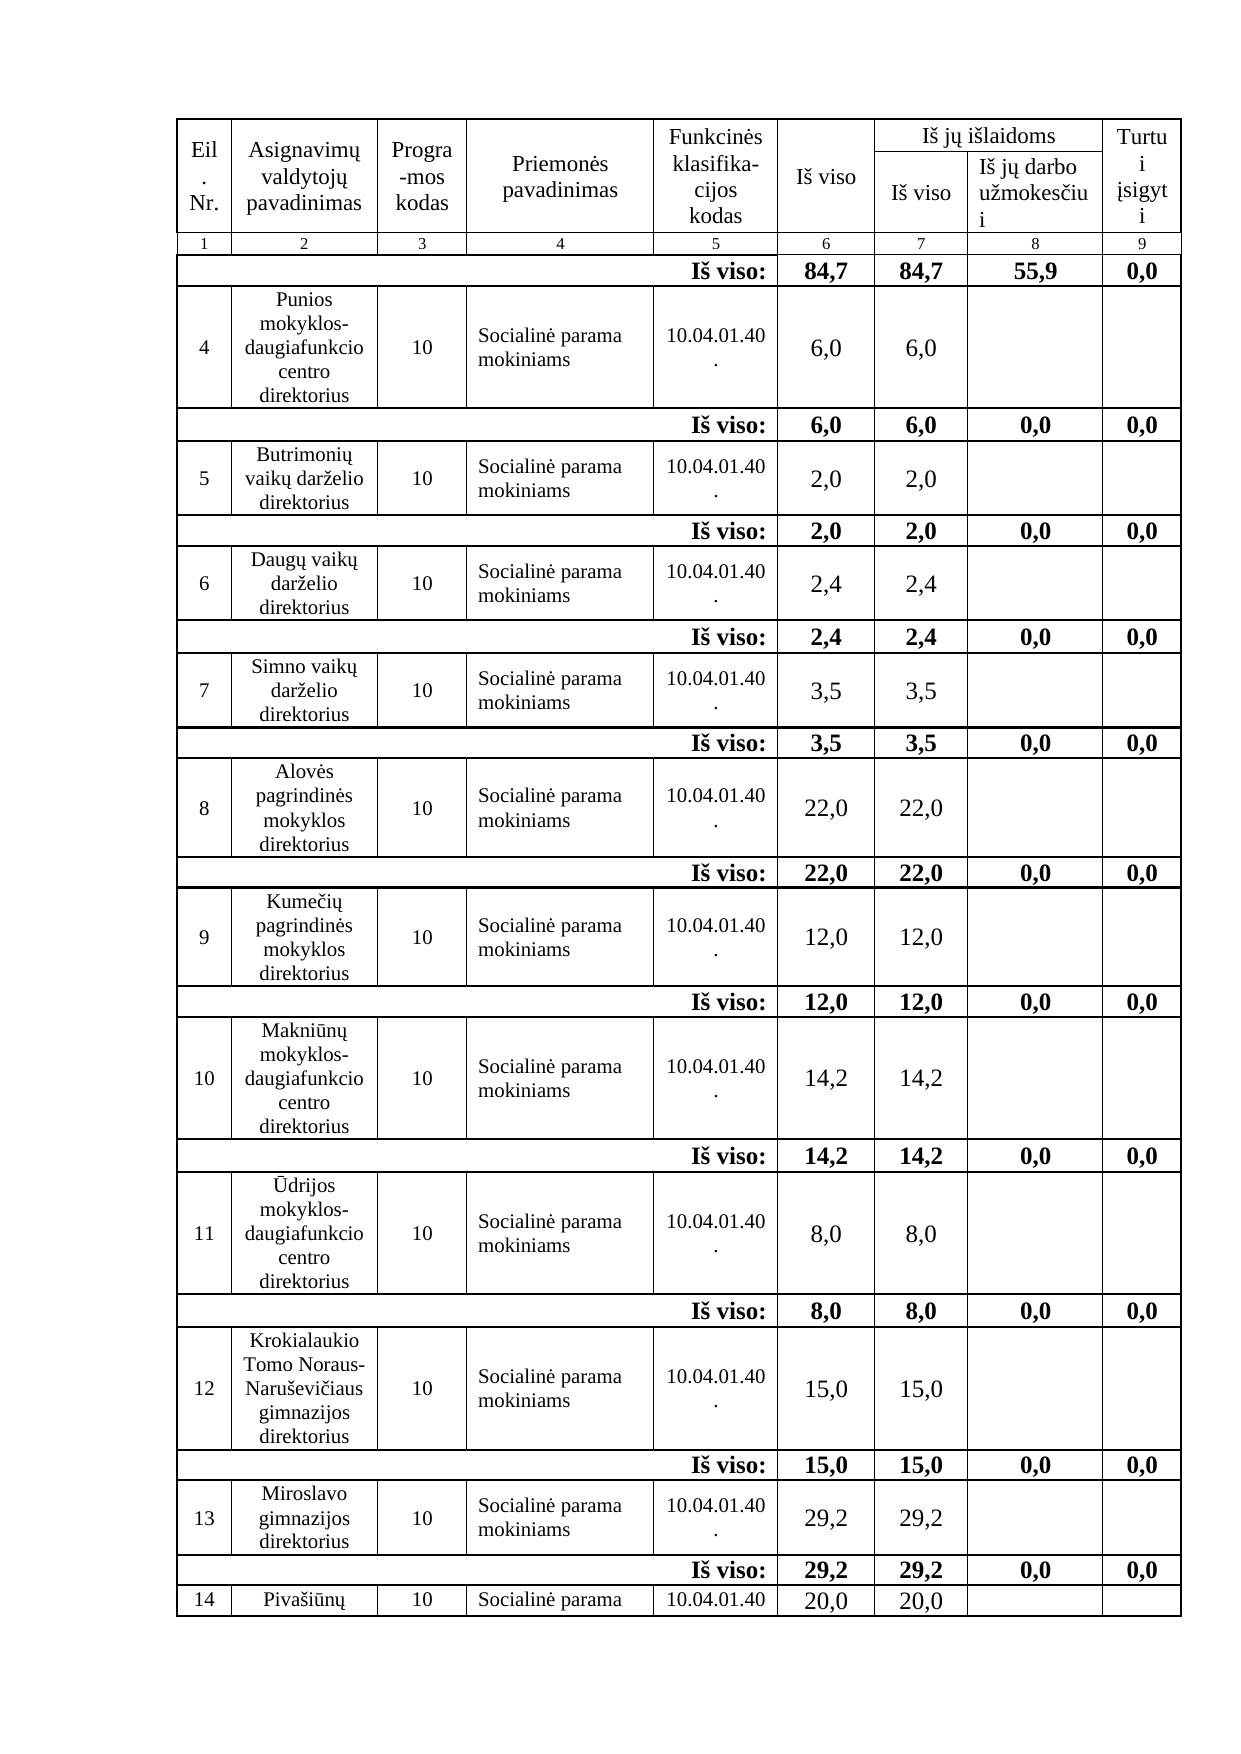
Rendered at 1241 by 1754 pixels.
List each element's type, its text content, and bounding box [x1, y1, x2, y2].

table_cell 0,0 [1103, 409, 1180, 440]
table_cell 3,5 [778, 654, 874, 726]
table_cell 8,0 [778, 1173, 874, 1293]
table_cell 14 [178, 1586, 231, 1615]
table_cell [968, 1586, 1102, 1615]
table_cell 2,4 [778, 547, 874, 619]
table_cell Iš viso: [178, 1556, 777, 1584]
table_cell 1 [178, 233, 231, 254]
table_cell Socialinė parama mokiniams [467, 654, 653, 726]
table_header Priemonės pavadinimas [467, 120, 653, 232]
table_cell 3,5 [778, 729, 874, 757]
table_header Funkcinės klasifika-cijos kodas [654, 120, 777, 232]
table_cell 8 [178, 759, 231, 856]
table_cell 55,9 [968, 255, 1102, 285]
table_cell 84,7 [875, 255, 967, 285]
table_cell 10.04.01.40. [654, 1173, 777, 1293]
table_cell 2,4 [778, 621, 874, 652]
table_cell [1103, 442, 1180, 514]
table_cell 0,0 [968, 1295, 1102, 1326]
table_cell Butrimonių vaikų darželio direktorius [232, 442, 377, 514]
table_cell 10.04.01.40. [654, 654, 777, 726]
table_cell 2,0 [875, 516, 967, 545]
table_cell Miroslavo gimnazijos direktorius [232, 1481, 377, 1553]
table_cell 14,2 [778, 1018, 874, 1138]
table_cell 15,0 [778, 1328, 874, 1448]
table_cell Socialinė parama mokiniams [467, 1018, 653, 1138]
table_cell [968, 1481, 1102, 1553]
table_cell Iš viso: [178, 1451, 777, 1479]
table_cell 29,2 [778, 1481, 874, 1553]
table_cell 0,0 [1103, 729, 1180, 757]
table_cell 10 [378, 1328, 466, 1448]
table_cell 10 [378, 1018, 466, 1138]
table_cell Socialinė parama mokiniams [467, 547, 653, 619]
table_cell 14,2 [778, 1140, 874, 1171]
table_cell 4 [467, 233, 653, 254]
table_cell 6,0 [875, 409, 967, 440]
table_cell 0,0 [1103, 516, 1180, 545]
table_cell 6,0 [875, 287, 967, 407]
table_cell 84,7 [778, 255, 874, 285]
table_cell 29,2 [875, 1556, 967, 1584]
table_cell 10 [378, 1173, 466, 1293]
table_cell 9 [178, 889, 231, 985]
table_cell Iš viso: [178, 858, 777, 886]
table_cell 3,5 [875, 654, 967, 726]
table_cell Ūdrijos mokyklos-daugiafunkcio centro direktorius [232, 1173, 377, 1293]
table_cell Simno vaikų darželio direktorius [232, 654, 377, 726]
table_cell 10.04.01.40. [654, 759, 777, 856]
table_cell 10 [178, 1018, 231, 1138]
table_cell 2,0 [778, 516, 874, 545]
table_cell 10 [378, 1481, 466, 1553]
table_cell Socialinė parama mokiniams [467, 1481, 653, 1553]
table_cell 29,2 [778, 1556, 874, 1584]
table_cell Socialinė parama mokiniams [467, 1328, 653, 1448]
table_cell 0,0 [968, 409, 1102, 440]
table_cell 0,0 [1103, 858, 1180, 886]
table_header Eil. Nr. [178, 120, 231, 232]
table_cell 15,0 [778, 1451, 874, 1479]
table_cell 0,0 [1103, 255, 1180, 285]
table_cell 0,0 [968, 621, 1102, 652]
table_cell 5 [654, 233, 777, 254]
table_cell 0,0 [968, 516, 1102, 545]
table_cell [1103, 547, 1180, 619]
table_cell 3,5 [875, 729, 967, 757]
table_cell 0,0 [1103, 1295, 1180, 1326]
table_cell 2 [232, 233, 377, 254]
table_cell 4 [178, 287, 231, 407]
table_cell 0,0 [968, 1451, 1102, 1479]
table_cell 0,0 [1103, 1556, 1180, 1584]
table_cell 8,0 [778, 1295, 874, 1326]
table_cell [1103, 1481, 1180, 1553]
table_cell [968, 889, 1102, 985]
table_cell Socialinė parama [467, 1586, 653, 1615]
table_cell Kumečių pagrindinės mokyklos direktorius [232, 889, 377, 985]
table_cell 10.04.01.40. [654, 889, 777, 985]
table_cell [968, 1018, 1102, 1138]
table_cell 15,0 [875, 1328, 967, 1448]
table_header Asignavimų valdytojų pavadinimas [232, 120, 377, 232]
table_cell 0,0 [968, 1556, 1102, 1584]
table_cell 6 [178, 547, 231, 619]
table_cell Alovės pagrindinės mokyklos direktorius [232, 759, 377, 856]
table_cell 0,0 [968, 1140, 1102, 1171]
table_cell 7 [875, 233, 967, 254]
table_cell 0,0 [968, 729, 1102, 757]
table_cell [1103, 1586, 1180, 1615]
table_cell 2,4 [875, 547, 967, 619]
table_cell 10 [378, 442, 466, 514]
table_cell Iš viso: [178, 729, 777, 757]
table_cell [968, 442, 1102, 514]
table_cell 2,4 [875, 621, 967, 652]
table_cell 12 [178, 1328, 231, 1448]
table_cell Makniūnų mokyklos-daugiafunkcio centro direktorius [232, 1018, 377, 1138]
table_header Turtui įsigyti [1103, 120, 1180, 232]
table_cell Iš viso: [178, 409, 777, 440]
table_cell 10.04.01.40. [654, 1481, 777, 1553]
table_cell 10.04.01.40. [654, 287, 777, 407]
table_cell [968, 1173, 1102, 1293]
table_cell [1103, 1173, 1180, 1293]
table_cell 10 [378, 287, 466, 407]
table_cell 12,0 [875, 889, 967, 985]
table_cell Socialinė parama mokiniams [467, 287, 653, 407]
table_cell 0,0 [968, 987, 1102, 1016]
table_cell 6,0 [778, 287, 874, 407]
table_cell Iš viso: [178, 516, 777, 545]
table_cell 8 [968, 233, 1102, 254]
table_cell 20,0 [778, 1586, 874, 1615]
table_cell 14,2 [875, 1140, 967, 1171]
table_cell 0,0 [1103, 1140, 1180, 1171]
table_cell 3 [378, 233, 466, 254]
table_cell 22,0 [778, 759, 874, 856]
table_cell Iš viso: [178, 256, 777, 285]
table_cell 10 [378, 759, 466, 856]
table_cell 9 [1103, 233, 1181, 254]
table_cell [968, 1328, 1102, 1448]
table_header Progra-mos kodas [378, 120, 466, 232]
table_cell 14,2 [875, 1018, 967, 1138]
table_cell Socialinė parama mokiniams [467, 759, 653, 856]
table_header Iš jų išlaidoms [875, 120, 1102, 151]
table_cell 0,0 [1103, 1451, 1180, 1479]
table_cell Iš viso: [178, 1295, 777, 1326]
table_cell 8,0 [875, 1295, 967, 1326]
table_cell Iš jų darbo užmokesčiui [968, 152, 1102, 232]
table_cell 11 [178, 1173, 231, 1293]
table_cell Socialinė parama mokiniams [467, 889, 653, 985]
table_cell 10.04.01.40. [654, 1018, 777, 1138]
table_cell [968, 287, 1102, 407]
table_cell [1103, 889, 1180, 985]
table_cell Daugų vaikų darželio direktorius [232, 547, 377, 619]
table_cell 29,2 [875, 1481, 967, 1553]
table_cell 10 [378, 1586, 466, 1615]
table_cell Krokialaukio Tomo Noraus-Naruševičiaus gimnazijos direktorius [232, 1328, 377, 1448]
table_cell [968, 547, 1102, 619]
table_cell 6 [778, 233, 874, 254]
table_cell 10 [378, 889, 466, 985]
table_cell 5 [178, 442, 231, 514]
table_cell Iš viso: [178, 621, 777, 652]
table_cell 2,0 [875, 442, 967, 514]
table_cell Iš viso: [178, 1140, 777, 1171]
table_cell 0,0 [968, 858, 1102, 886]
table_cell 8,0 [875, 1173, 967, 1293]
table_cell [968, 654, 1102, 726]
table_cell [1103, 287, 1180, 407]
table_cell 10.04.01.40. [654, 547, 777, 619]
table_cell 12,0 [778, 987, 874, 1016]
table_cell [968, 759, 1102, 856]
table_cell Iš viso [875, 152, 967, 232]
table_cell [1103, 1018, 1180, 1138]
table_cell 0,0 [1103, 621, 1180, 652]
table_cell 12,0 [875, 987, 967, 1016]
table_cell 22,0 [875, 858, 967, 886]
table_cell 10 [378, 654, 466, 726]
table_cell 7 [178, 654, 231, 726]
table_cell Socialinė parama mokiniams [467, 442, 653, 514]
table_cell Iš viso: [178, 987, 777, 1016]
table_cell 12,0 [778, 889, 874, 985]
table_cell [1103, 654, 1180, 726]
table_header Iš viso [778, 120, 874, 232]
table_cell 22,0 [778, 858, 874, 886]
table_cell 10.04.01.40 [654, 1586, 777, 1615]
table_cell 15,0 [875, 1451, 967, 1479]
table_cell 22,0 [875, 759, 967, 856]
table_cell Socialinė parama mokiniams [467, 1173, 653, 1293]
table_cell 10 [378, 547, 466, 619]
table_cell 20,0 [875, 1586, 967, 1615]
table_cell 2,0 [778, 442, 874, 514]
table_cell 13 [178, 1481, 231, 1553]
table_cell [1103, 759, 1180, 856]
table_cell 10.04.01.40. [654, 1328, 777, 1448]
table_cell Punios mokyklos-daugiafunkcio centro direktorius [232, 287, 377, 407]
table_cell Pivašiūnų [232, 1586, 377, 1615]
table_cell 6,0 [778, 409, 874, 440]
table_cell 10.04.01.40. [654, 442, 777, 514]
table_cell [1103, 1328, 1180, 1448]
table_cell 0,0 [1103, 987, 1180, 1016]
